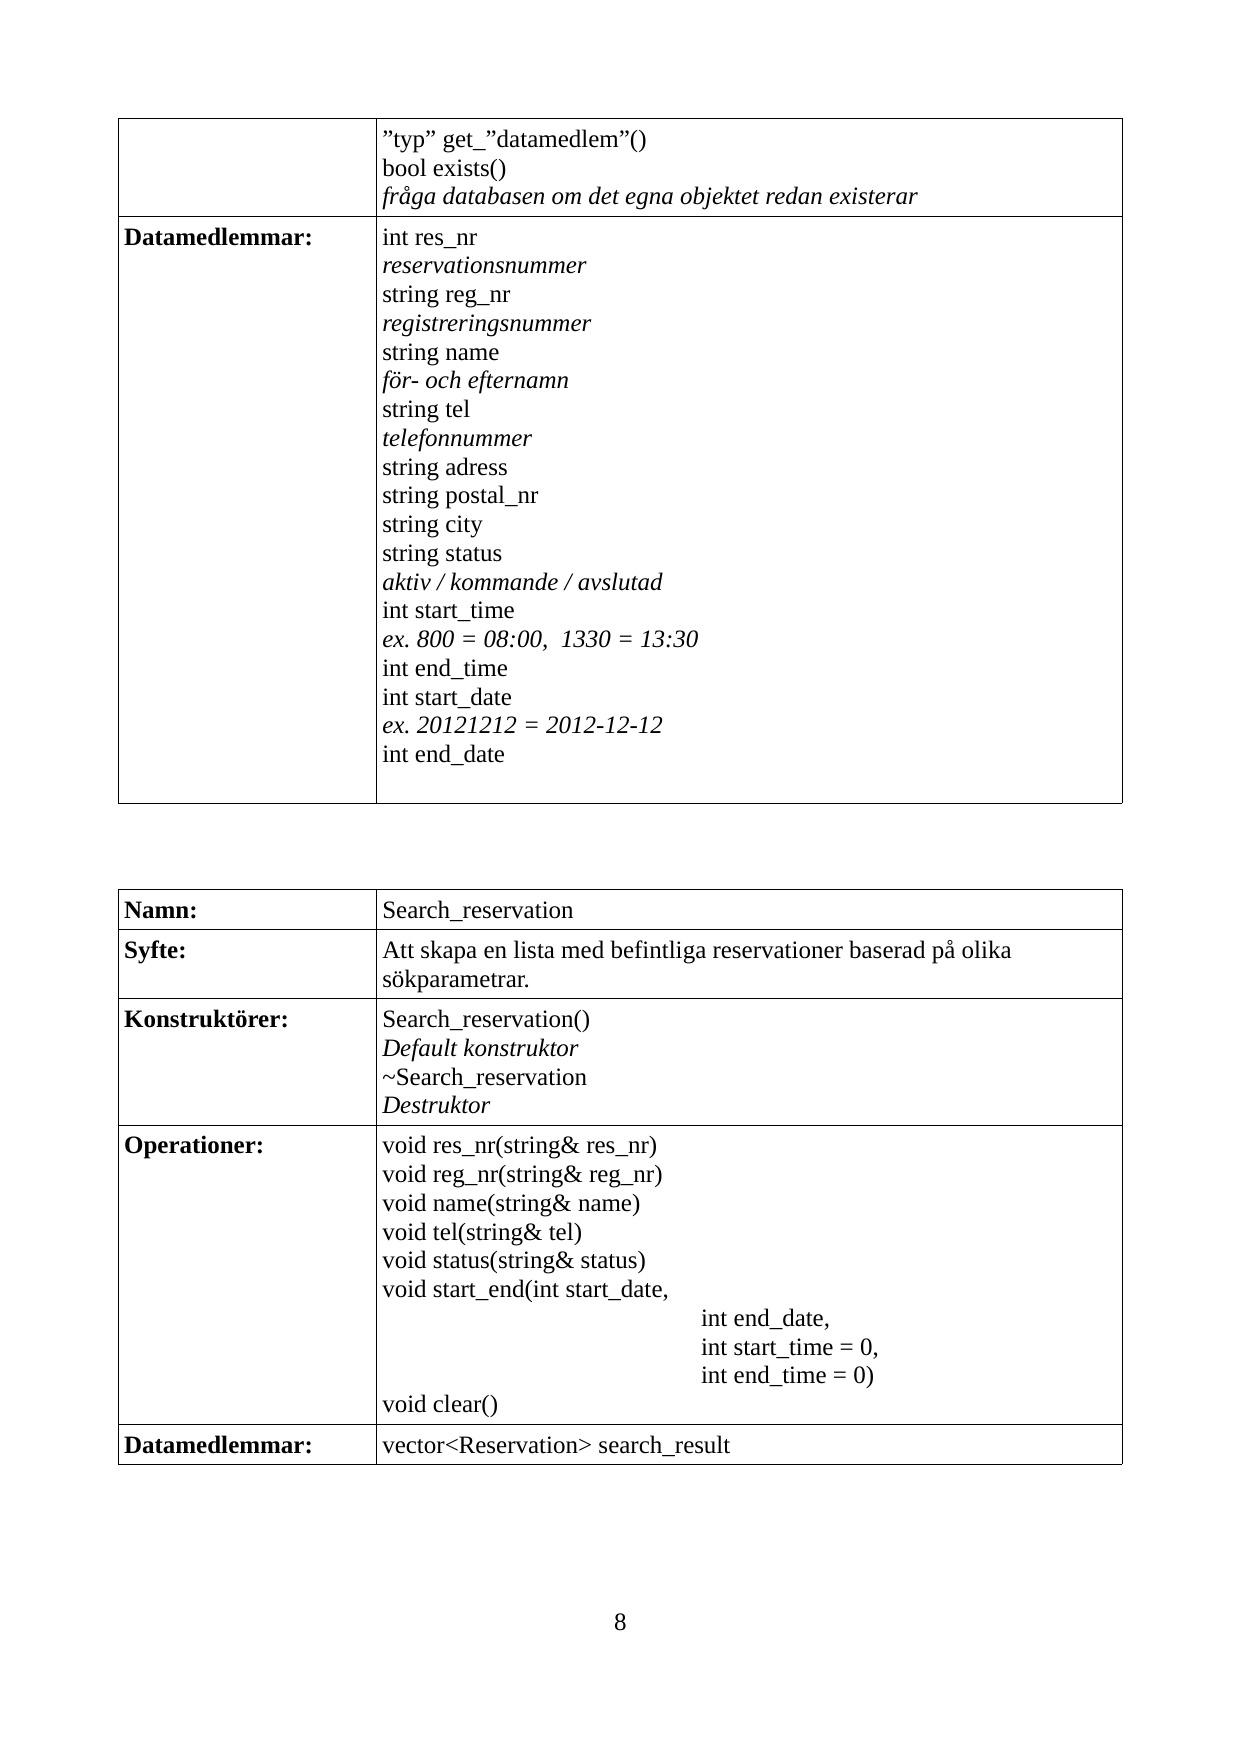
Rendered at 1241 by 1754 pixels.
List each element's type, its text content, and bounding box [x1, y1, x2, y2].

table_cell Att skapa en lista med befintliga reservationer baserad på olika sökparametrar. [377, 930, 1122, 998]
table_cell vector<Reservation> search_result [377, 1425, 1122, 1464]
table_cell int res_nr reservationsnummer string reg_nr registreringsnummer string name för- och efternamn string tel telefonnummer string adress string postal_nr string city string status aktiv / kommande / avslutad int start_time ex. 800 = 08:00, 1330 = 13:30 int end_time int start_date ex. 20121212 = 2012-12-12 int end_date [377, 217, 1122, 802]
table_cell Search_reservation() Default konstruktor ~Search_reservation Destruktor [377, 999, 1122, 1125]
table_cell Konstruktörer: [119, 999, 376, 1125]
table_header Namn: [119, 890, 376, 929]
table_cell Operationer: [119, 1126, 376, 1424]
table_cell Syfte: [119, 930, 376, 998]
table_cell void res_nr(string& res_nr) void reg_nr(string& reg_nr) void name(string& name) void tel(string& tel) void status(string& status) void start_end(int start_date, int end_date, int start_time = 0, int end_time = 0) void clear() [377, 1126, 1122, 1424]
table_cell ”typ” get_”datamedlem”() bool exists() fråga databasen om det egna objektet redan existerar [377, 119, 1122, 216]
table_cell Datamedlemmar: [119, 1425, 376, 1464]
table_cell Datamedlemmar: [119, 217, 376, 802]
table_header Search_reservation [377, 890, 1122, 929]
table_cell [119, 119, 376, 216]
